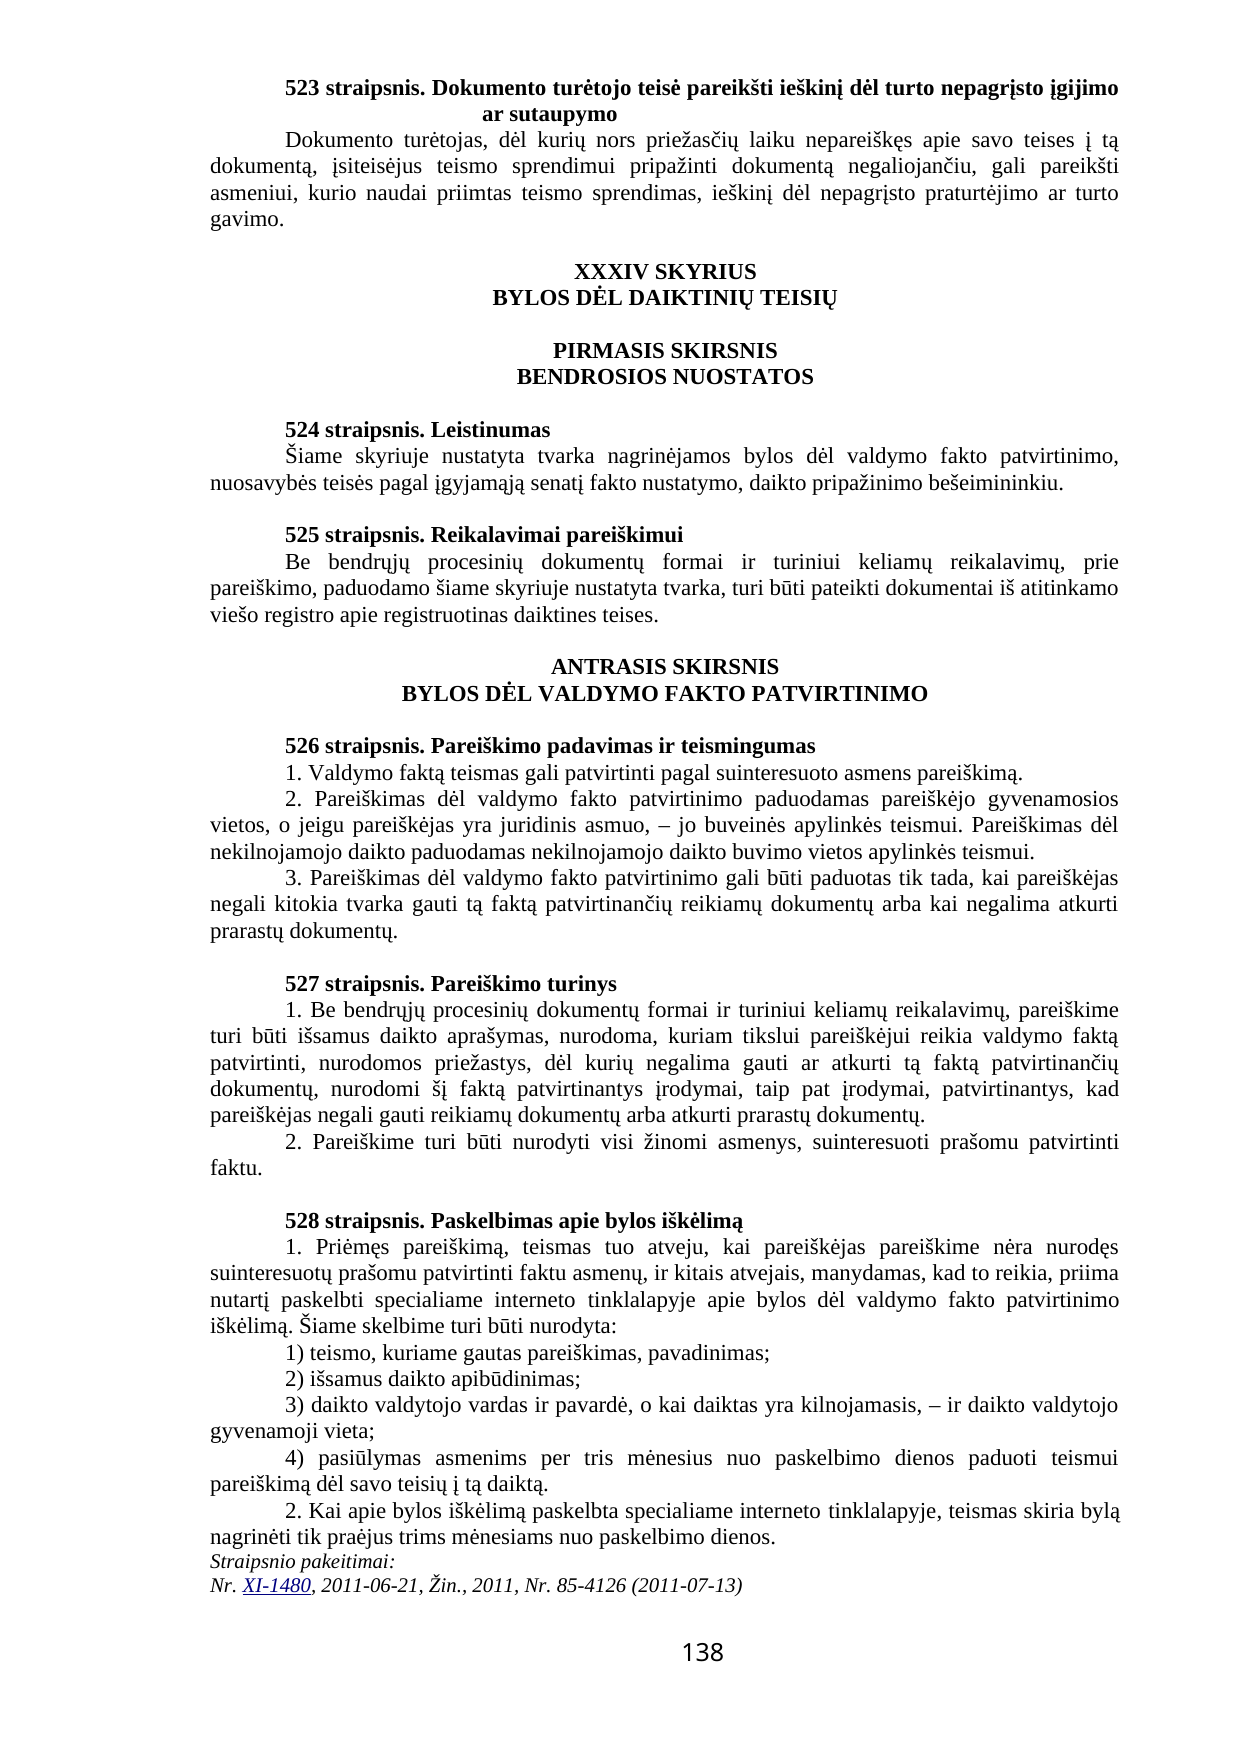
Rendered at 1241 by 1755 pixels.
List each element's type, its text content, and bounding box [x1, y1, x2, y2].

text 2. Pareiškime turi būti nurodyti visi žinomi asmenys, suinteresuoti prašomu patvirtinti faktu. [210, 1128, 1120, 1180]
text 4) pasiūlymas asmenims per tris mėnesius nuo paskelbimo dienos paduoti teismui pareiškimą dėl savo teisių į tą daiktą. [210, 1444, 1120, 1497]
text 523 straipsnis. Dokumento turėtojo teisė pareikšti ieškinį dėl turto nepagrįsto įgijimo ar sutaupymo [285, 73, 1120, 126]
text 528 straipsnis. Paskelbimas apie bylos iškėlimą [210, 1207, 1120, 1233]
text 524 straipsnis. Leistinumas [210, 416, 1120, 442]
text 3. Pareiškimas dėl valdymo fakto patvirtinimo gali būti paduotas tik tada, kai pareiškėjas negali kitokia tvarka gauti tą faktą patvirtinančių reikiamų dokumentų arba kai negalima atkurti prarastų dokumentų. [210, 864, 1120, 943]
text Dokumento turėtojas, dėl kurių nors priežasčių laiku nepareiškęs apie savo teises į tą dokumentą, įsiteisėjus teismo sprendimui pripažinti dokumentą negaliojančiu, gali pareikšti asmeniui, kurio naudai priimtas teismo sprendimas, ieškinį dėl nepagrįsto praturtėjimo ar turto gavimo. [210, 126, 1120, 232]
text 1. Be bendrųjų procesinių dokumentų formai ir turiniui keliamų reikalavimų, pareiškime turi būti išsamus daikto aprašymas, nurodoma, kuriam tikslui pareiškėjui reikia valdymo faktą patvirtinti, nurodomos priežastys, dėl kurių negalima gauti ar atkurti tą faktą patvirtinančių dokumentų, nurodomi šį faktą patvirtinantys įrodymai, taip pat įrodymai, patvirtinantys, kad pareiškėjas negali gauti reikiamų dokumentų arba atkurti prarastų dokumentų. [210, 996, 1120, 1128]
text 525 straipsnis. Reikalavimai pareiškimui [210, 522, 1120, 548]
subtitle BYLOS DĖL Valdymo fakto patvirtinimo [210, 680, 1120, 706]
subtitle Bendrosios nuostatos [210, 363, 1120, 390]
text Straipsnio pakeitimai: [210, 1549, 1120, 1573]
subtitle Pirmasis skirsnis [210, 337, 1120, 363]
text 1) teismo, kuriame gautas pareiškimas, pavadinimas; [210, 1338, 1120, 1365]
text Nr. XI-1480, 2011-06-21, Žin., 2011, Nr. 85-4126 (2011-07-13) [210, 1573, 1120, 1597]
text 2. Pareiškimas dėl valdymo fakto patvirtinimo paduodamas pareiškėjo gyvenamosios vietos, o jeigu pareiškėjas yra juridinis asmuo, – jo buveinės apylinkės teismui. Pareiškimas dėl nekilnojamojo daikto paduodamas nekilnojamojo daikto buvimo vietos apylinkės teismui. [210, 785, 1120, 864]
text 1. Priėmęs pareiškimą, teismas tuo atveju, kai pareiškėjas pareiškime nėra nurodęs suinteresuotų prašomu patvirtinti faktu asmenų, ir kitais atvejais, manydamas, kad to reikia, priima nutartį paskelbti specialiame interneto tinklalapyje apie bylos dėl valdymo fakto patvirtinimo iškėlimą. Šiame skelbime turi būti nurodyta: [210, 1233, 1120, 1338]
subtitle Bylos DĖL daiktinių teisių [210, 284, 1120, 311]
text 527 straipsnis. Pareiškimo turinys [210, 969, 1120, 996]
text 526 straipsnis. Pareiškimo padavimas ir teismingumas [210, 732, 1120, 759]
text 2. Kai apie bylos iškėlimą paskelbta specialiame interneto tinklalapyje, teismas skiria bylą nagrinėti tik praėjus trims mėnesiams nuo paskelbimo dienos. [210, 1497, 1120, 1549]
subtitle Antrasis skirsnis [210, 653, 1120, 680]
text Be bendrųjų procesinių dokumentų formai ir turiniui keliamų reikalavimų, prie pareiškimo, paduodamo šiame skyriuje nustatyta tvarka, turi būti pateikti dokumentai iš atitinkamo viešo registro apie registruotinas daiktines teises. [210, 548, 1120, 627]
subtitle XXXIV skyrius [210, 258, 1120, 284]
text 2) išsamus daikto apibūdinimas; [210, 1365, 1120, 1391]
text Šiame skyriuje nustatyta tvarka nagrinėjamos bylos dėl valdymo fakto patvirtinimo, nuosavybės teisės pagal įgyjamąją senatį fakto nustatymo, daikto pripažinimo bešeimininkiu. [210, 442, 1120, 495]
text 1. Valdymo faktą teismas gali patvirtinti pagal suinteresuoto asmens pareiškimą. [210, 759, 1120, 785]
text 3) daikto valdytojo vardas ir pavardė, o kai daiktas yra kilnojamasis, – ir daikto valdytojo gyvenamoji vieta; [210, 1391, 1120, 1444]
